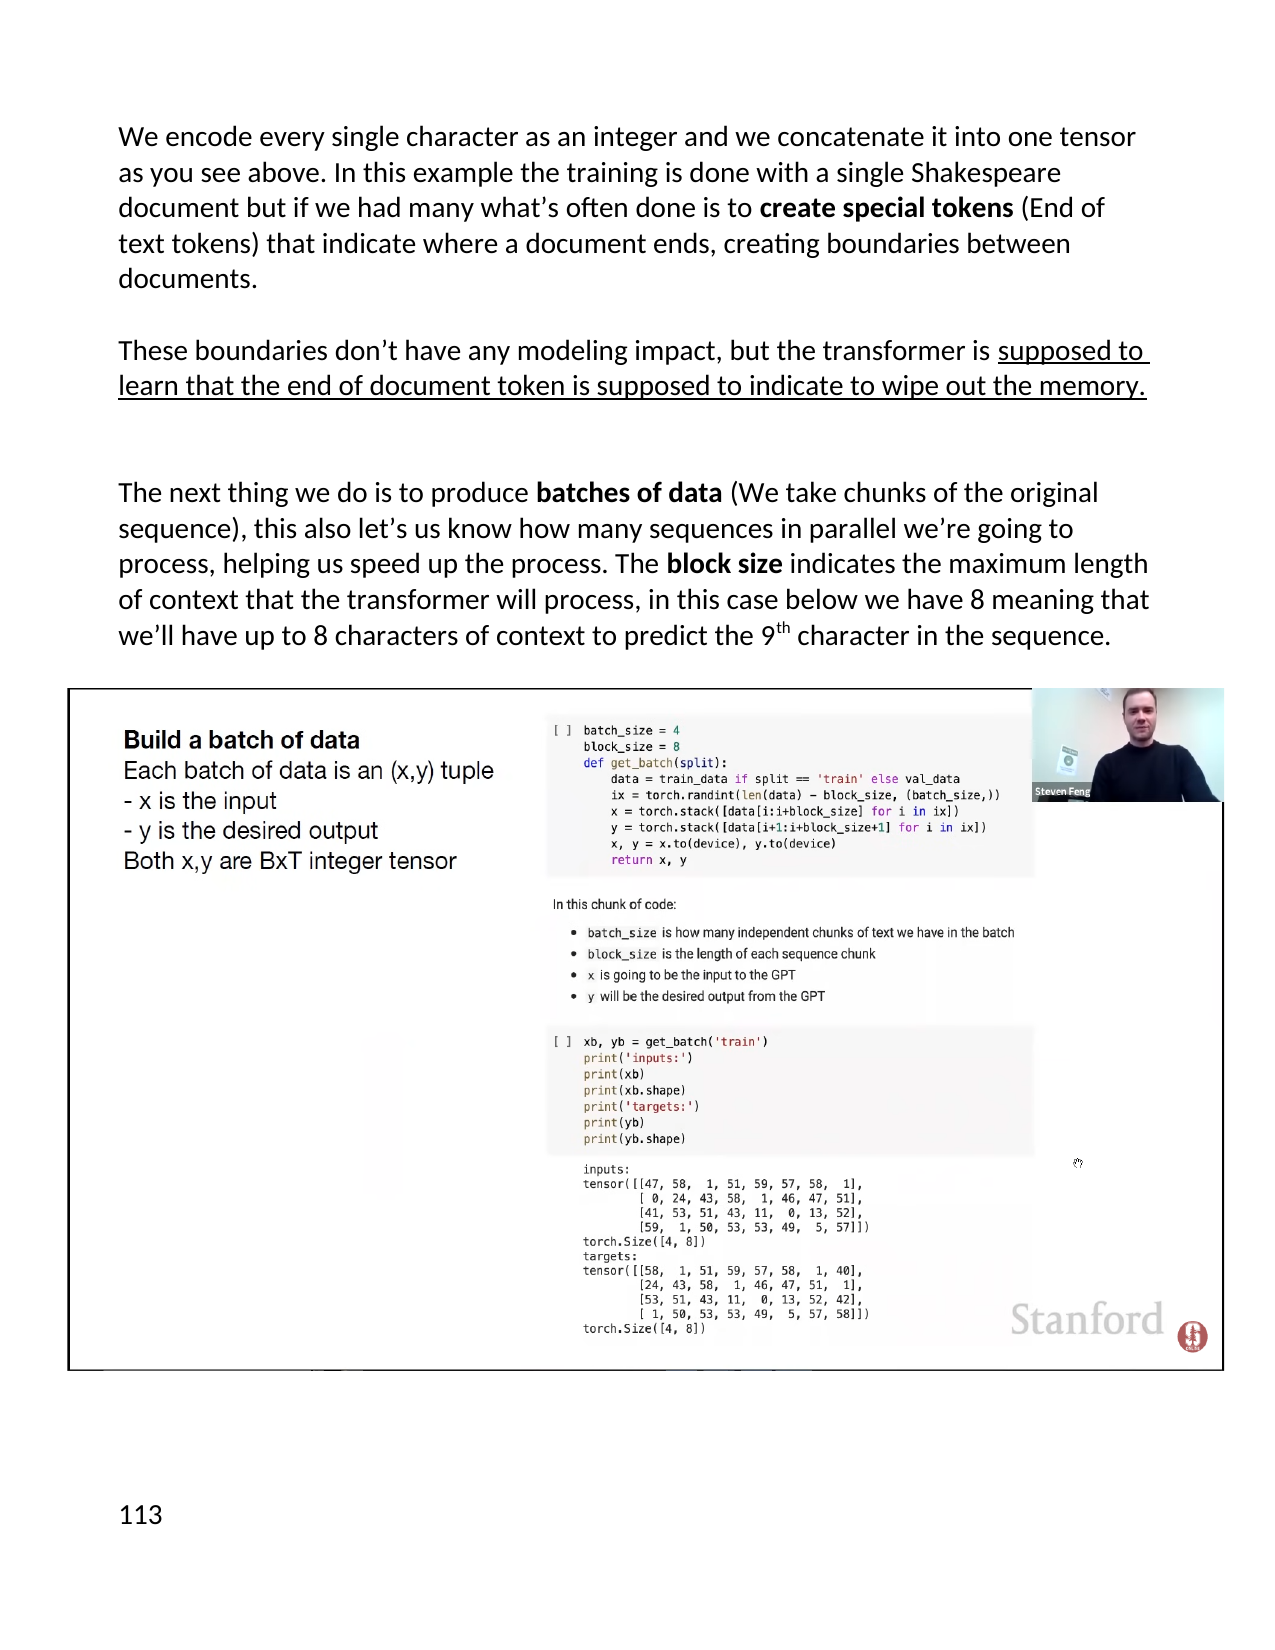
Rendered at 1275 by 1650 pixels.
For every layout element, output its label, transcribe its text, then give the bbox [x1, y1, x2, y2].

text These boundaries don’t have any modeling impact, but the transformer is supposed to learn that the end of document token is supposed to indicate to wipe out the memory. [118, 332, 1157, 403]
picture [67, 688, 1225, 1371]
text The next thing we do is to produce batches of data (We take chunks of the original sequence), this also let’s us know how many sequences in parallel we’re going to process, helping us speed up the process. The block size indicates the maximum length of context that the transformer will process, in this case below we have 8 meaning that we’ll have up to 8 characters of context to predict the 9th character in the sequence. [118, 474, 1157, 652]
text We encode every single character as an integer and we concatenate it into one tensor as you see above. In this example the training is done with a single Shakespeare document but if we had many what’s often done is to create special tokens (End of text tokens) that indicate where a document ends, creating boundaries between documents. [118, 118, 1157, 296]
